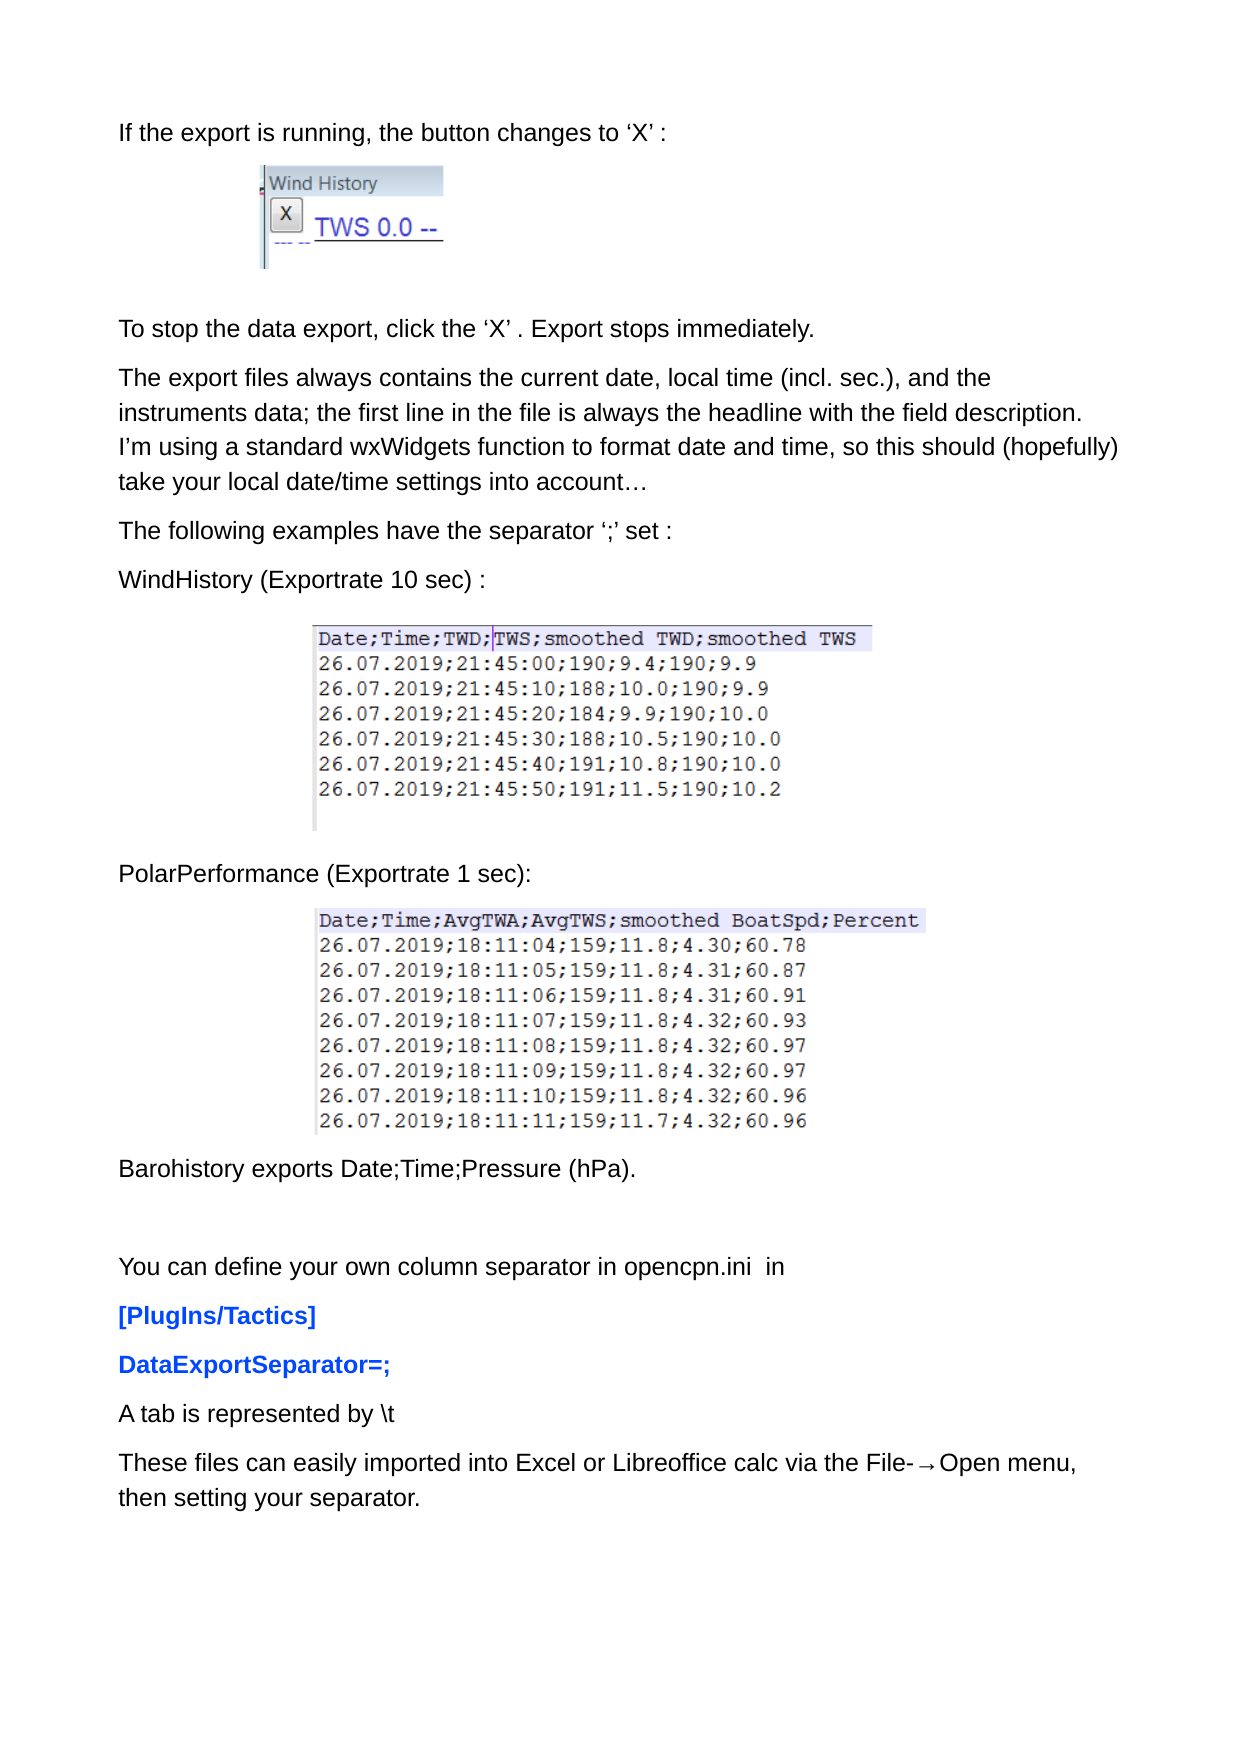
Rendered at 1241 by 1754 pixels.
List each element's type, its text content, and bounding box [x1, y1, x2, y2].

picture [312, 625, 873, 831]
text Barohistory exports Date;Time;Pressure (hPa). [118, 1154, 1122, 1182]
text The following examples have the separator ‘;’ set : [118, 516, 1122, 545]
text These files can easily imported into Excel or Libreoffice calc via the File-→Open menu, then setting your separator. [118, 1448, 1122, 1511]
text You can define your own column separator in opencpn.ini in [118, 1252, 1122, 1281]
text [PlugIns/Tactics] [118, 1301, 1122, 1330]
picture [259, 165, 444, 269]
text A tab is represented by \t [118, 1399, 1122, 1428]
text DataExportSeparator=; [118, 1350, 1122, 1379]
text If the export is running, the button changes to ‘X’ : [118, 118, 1122, 147]
text WindHistory (Exportrate 10 sec) : [118, 565, 1122, 594]
text The export files always contains the current date, local time (incl. sec.), and the instruments data; the first line in the file is always the headline with the field description. I’m using a standard wxWidgets function to format date and time, so this should (hopefully) take your local date/time settings into account… [118, 363, 1122, 496]
text PolarPerformance (Exportrate 1 sec): [118, 859, 1122, 888]
picture [314, 908, 926, 1135]
text To stop the data export, click the ‘X’ . Export stops immediately. [118, 314, 1122, 343]
